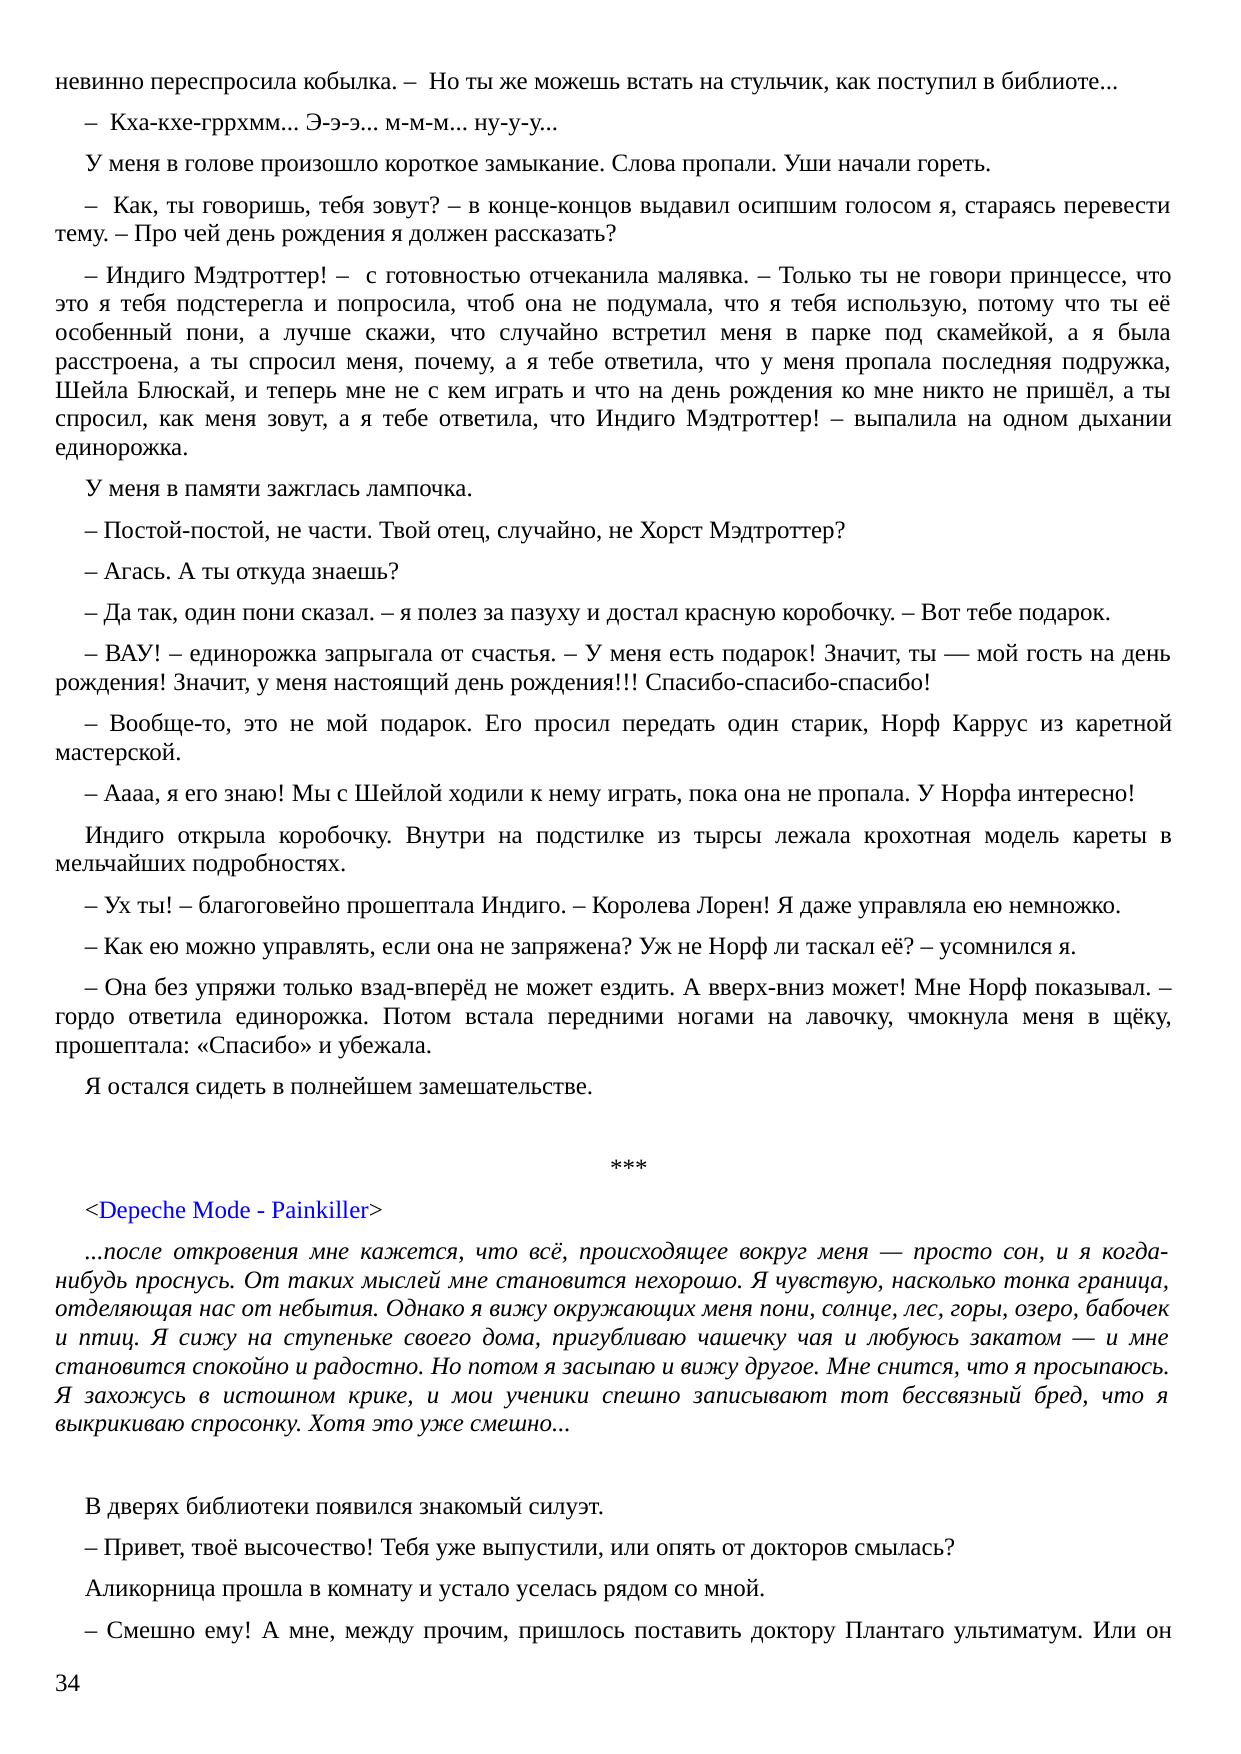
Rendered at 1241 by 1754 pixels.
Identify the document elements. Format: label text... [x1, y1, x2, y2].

text Аликорница прошла в комнату и устало уселась рядом со мной. [55, 1573, 1173, 1602]
text – Кха-кхе-гррхмм... Э-э-э... м-м-м... ну-у-у... [55, 107, 1173, 136]
text – Привет, твоё высочество! Тебя уже выпустили, или опять от докторов смылась? [55, 1532, 1173, 1561]
text – Она без упряжи только взад-вперёд не может ездить. А вверх-вниз может! Мне Норф показывал. – гордо ответила единорожка. Потом встала передними ногами на лавочку, чмокнула меня в щёку, прошептала: «Спасибо» и убежала. [55, 972, 1173, 1058]
text У меня в памяти зажглась лампочка. [55, 473, 1173, 502]
text Я остался сидеть в полнейшем замешательстве. [55, 1071, 1173, 1100]
text У меня в голове произошло короткое замыкание. Слова пропали. Уши начали гореть. [55, 148, 1173, 177]
text – Агась. А ты откуда знаешь? [55, 556, 1173, 585]
text – Да так, один пони сказал. – я полез за пазуху и достал красную коробочку. – Вот тебе подарок. [55, 597, 1173, 626]
text В дверях библиотеки появился знакомый силуэт. [55, 1491, 1173, 1520]
text – Постой-постой, не части. Твой отец, случайно, не Хорст Мэдтроттер? [55, 515, 1173, 543]
text – ВАУ! – единорожка запрыгала от счастья. – У меня есть подарок! Значит, ты — мой гость на день рождения! Значит, у меня настоящий день рождения!!! Спасибо-спасибо-спасибо! [55, 638, 1173, 696]
text – Как ею можно управлять, если она не запряжена? Уж не Норф ли таскал её? – усомнился я. [55, 931, 1173, 960]
text *** [55, 1153, 1173, 1182]
text – Вообще-то, это не мой подарок. Его просил передать один старик, Норф Каррус из каретной мастерской. [55, 708, 1173, 766]
text невинно переспросила кобылка. – Но ты же можешь встать на стульчик, как поступил в библиоте... [55, 66, 1173, 95]
text <Depeche Mode - Painkiller> [55, 1195, 1173, 1223]
text – Аааа, я его знаю! Мы с Шейлой ходили к нему играть, пока она не пропала. У Норфа интересно! [55, 778, 1173, 807]
text – Ух ты! – благоговейно прошептала Индиго. – Королева Лорен! Я даже управляла ею немножко. [55, 890, 1173, 918]
text – Как, ты говоришь, тебя зовут? – в конце-концов выдавил осипшим голосом я, стараясь перевести тему. – Про чей день рождения я должен рассказать? [55, 190, 1173, 247]
text – Индиго Мэдтроттер! – с готовностью отчеканила малявка. – Только ты не говори принцессе, что это я тебя подстерегла и попросила, чтоб она не подумала, что я тебя использую, потому что ты её особенный пони, а лучше скажи, что случайно встретил меня в парке под скамейкой, а я была расстроена, а ты спросил меня, почему, а я тебе ответила, что у меня пропала последняя подружка, Шейла Блюскай, и теперь мне не с кем играть и что на день рождения ко мне никто не пришёл, а ты спросил, как меня зовут, а я тебе ответила, что Индиго Мэдтроттер! – выпалила на одном дыхании единорожка. [55, 260, 1173, 461]
text – Cмешно ему! А мне, между прочим, пришлось поставить доктору Плантаго ультиматум. Или он [55, 1615, 1173, 1643]
text ...после откровения мне кажется, что всё, происходящее вокруг меня — просто сон, и я когда-нибудь проснусь. От таких мыслей мне становится нехорошо. Я чувствую, насколько тонка граница, отделяющая нас от небытия. Однако я вижу окружающих меня пони, солнце, лес, горы, озеро, бабочек и птиц. Я сижу на ступеньке своего дома, пригубливаю чашечку чая и любуюсь закатом — и мне становится спокойно и радостно. Но потом я засыпаю и вижу другое. Мне снится, что я просыпаюсь. Я захожусь в истошном крике, и мои ученики спешно записывают тот бессвязный бред, что я выкрикиваю спросонку. Хотя это уже смешно... [55, 1236, 1173, 1437]
text Индиго открыла коробочку. Внутри на подстилке из тырсы лежала крохотная модель кареты в мельчайших подробностях. [55, 820, 1173, 877]
